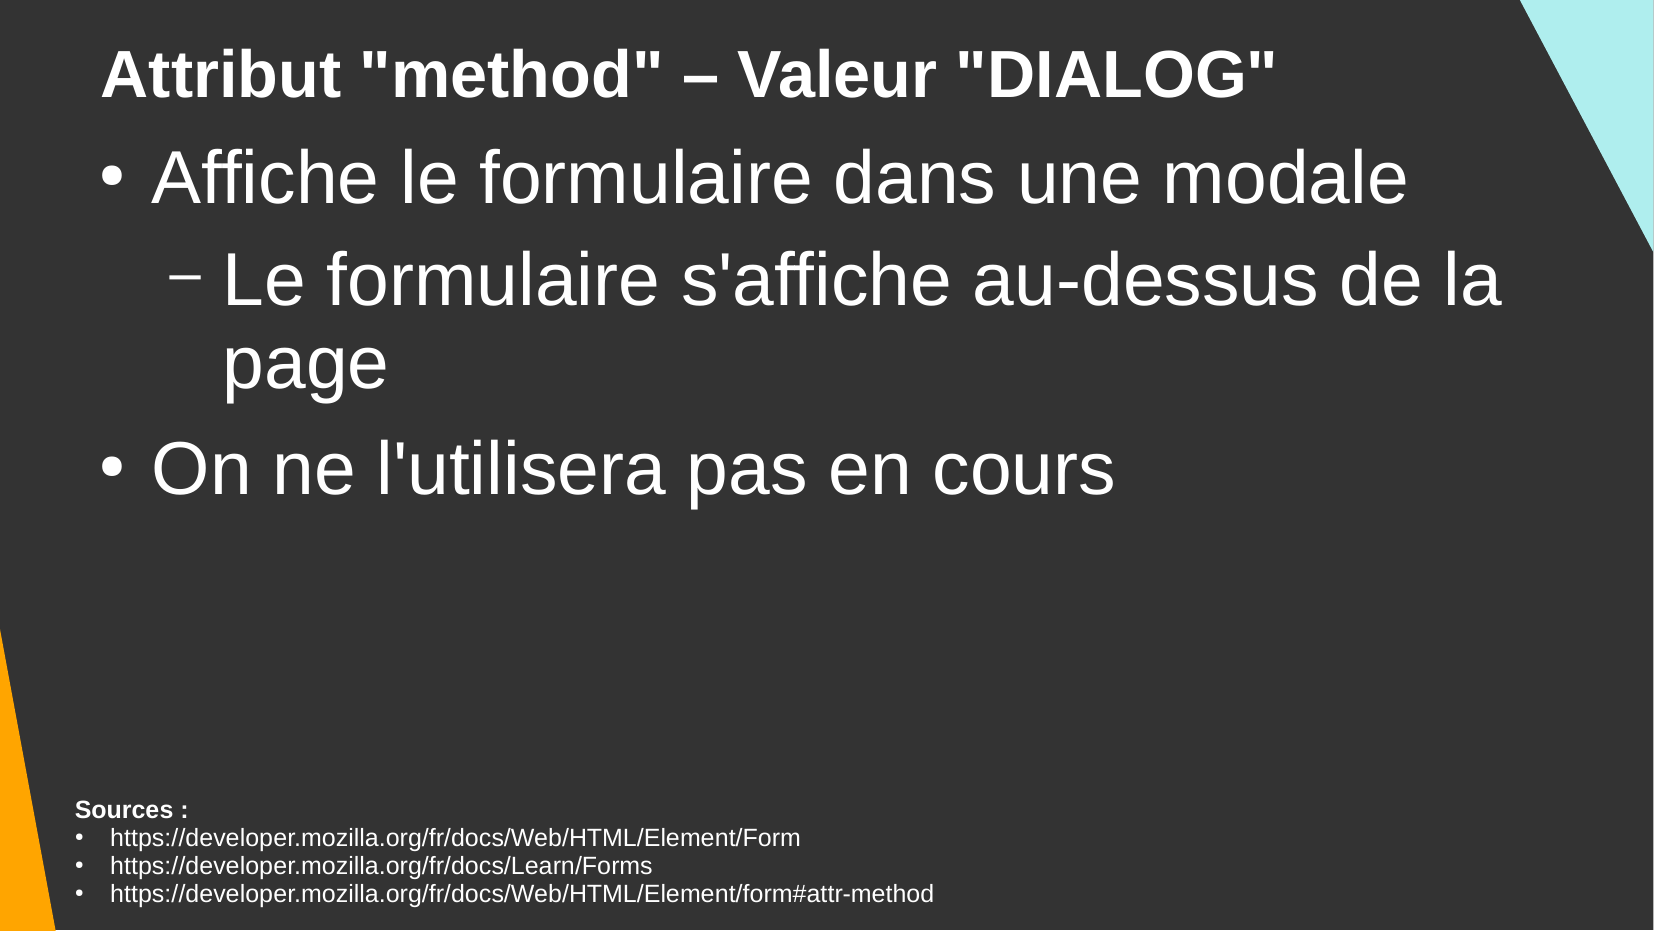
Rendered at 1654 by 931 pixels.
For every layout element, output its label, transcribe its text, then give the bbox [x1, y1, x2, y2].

text_box Sources : https://developer.mozilla.org/fr/docs/Web/HTML/Element/Form https://developer.mozilla.org/fr/docs/Learn/Forms https://developer.mozilla.org/fr/docs/Web/HTML/Element/form#attr-method [60, 788, 1546, 916]
title Attribut "method" – Valeur "DIALOG" [82, 37, 1571, 114]
text_box [1519, 0, 1654, 254]
list Affiche le formulaire dans une modale Le formulaire s'affiche au-dessus de la page On ne l'utilisera pas en cours [80, 135, 1605, 709]
text_box [0, 629, 56, 931]
